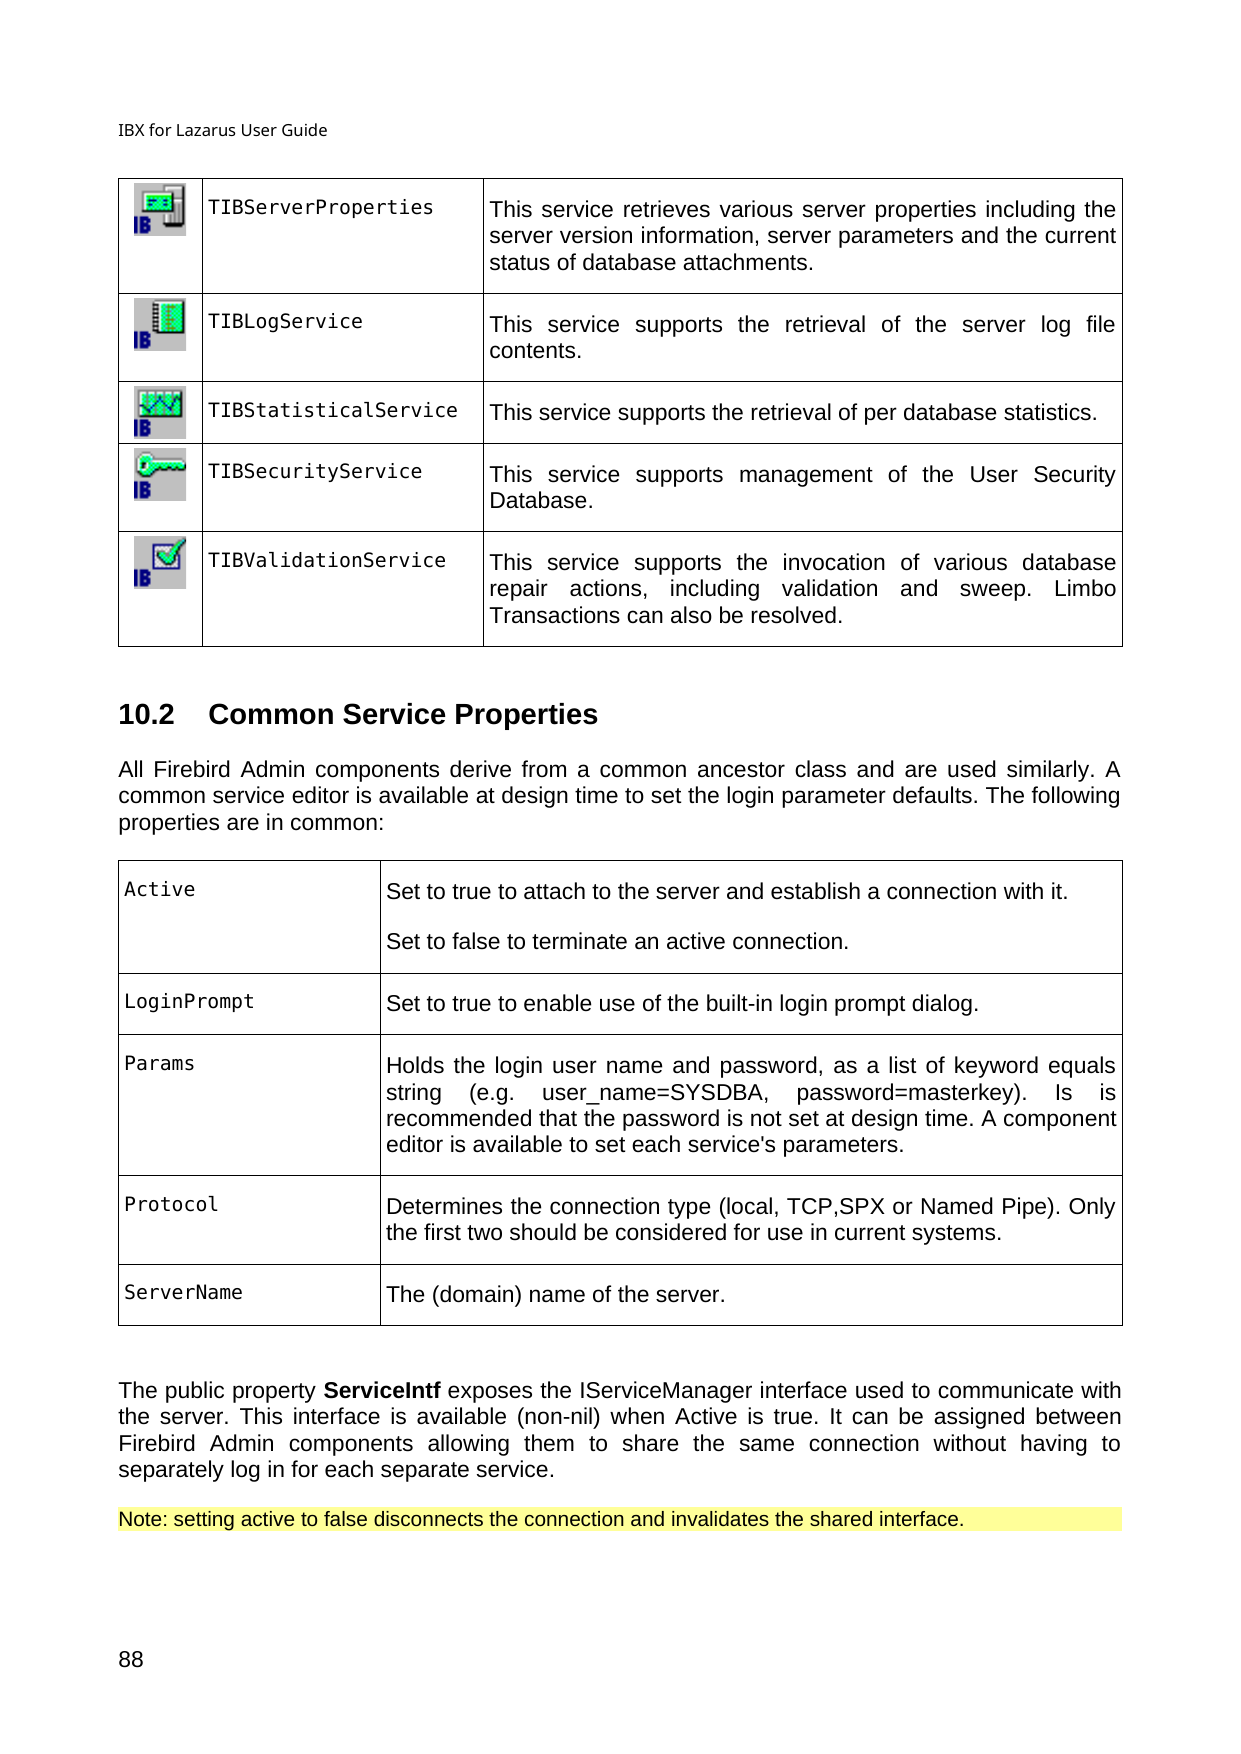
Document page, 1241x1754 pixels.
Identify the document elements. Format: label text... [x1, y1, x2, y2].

table_cell TIBLogService [203, 294, 483, 381]
table_cell TIBStatisticalService [203, 382, 483, 443]
table_cell TIBSecurityService [203, 444, 483, 531]
subtitle Common Service Properties [118, 697, 1122, 731]
text The public property ServiceIntf exposes the IServiceManager interface used to communicate with the server. This interface is available (non-nil) when Active is true. It can be assigned between Firebird Admin components allowing them to share the same connection without having to separately log in for each separate service. [118, 1377, 1122, 1482]
table_cell [119, 532, 202, 646]
text Note: setting active to false disconnects the connection and invalidates the shared interface. [118, 1507, 1122, 1531]
table_cell Params [119, 1035, 380, 1175]
picture [134, 386, 187, 439]
text All Firebird Admin components derive from a common ancestor class and are used similarly. A common service editor is available at design time to set the login parameter defaults. The following properties are in common: [118, 756, 1122, 835]
table_header Active [119, 861, 380, 972]
picture [134, 298, 187, 351]
table_cell [119, 299, 202, 381]
picture [134, 448, 187, 501]
table_cell Set to true to enable use of the built-in login prompt dialog. [381, 974, 1122, 1034]
table_cell Protocol [119, 1176, 380, 1263]
table_cell Holds the login user name and password, as a list of keyword equals string (e.g. user_name=SYSDBA, password=masterkey). Is is recommended that the password is not set at design time. A component editor is available to set each service's parameters. [381, 1035, 1122, 1175]
table_cell ServerName [119, 1265, 380, 1325]
table_header Set to true to attach to the server and establish a connection with it. Set to false to terminate an active connection. [381, 861, 1122, 972]
table_cell Determines the connection type (local, TCP,SPX or Named Pipe). Only the first two should be considered for use in current systems. [381, 1176, 1122, 1263]
table_cell [119, 294, 202, 298]
table_cell TIBValidationService [203, 532, 483, 646]
table_cell This service supports the invocation of various database repair actions, including validation and sweep. Limbo Transactions can also be resolved. [484, 532, 1122, 646]
table_cell TIBServerProperties [203, 179, 483, 293]
table_cell This service retrieves various server properties including the server version information, server parameters and the current status of database attachments. [484, 179, 1122, 293]
table_cell [119, 382, 202, 443]
table_cell This service supports management of the User Security Database. [484, 444, 1122, 531]
table_cell This service supports the retrieval of the server log file contents. [484, 294, 1122, 381]
picture [134, 536, 187, 589]
table_cell LoginPrompt [119, 974, 380, 1034]
table_cell [119, 179, 202, 293]
table_cell [119, 444, 202, 531]
table_cell The (domain) name of the server. [381, 1265, 1122, 1325]
table_cell This service supports the retrieval of per database statistics. [484, 382, 1122, 443]
picture [134, 183, 187, 236]
